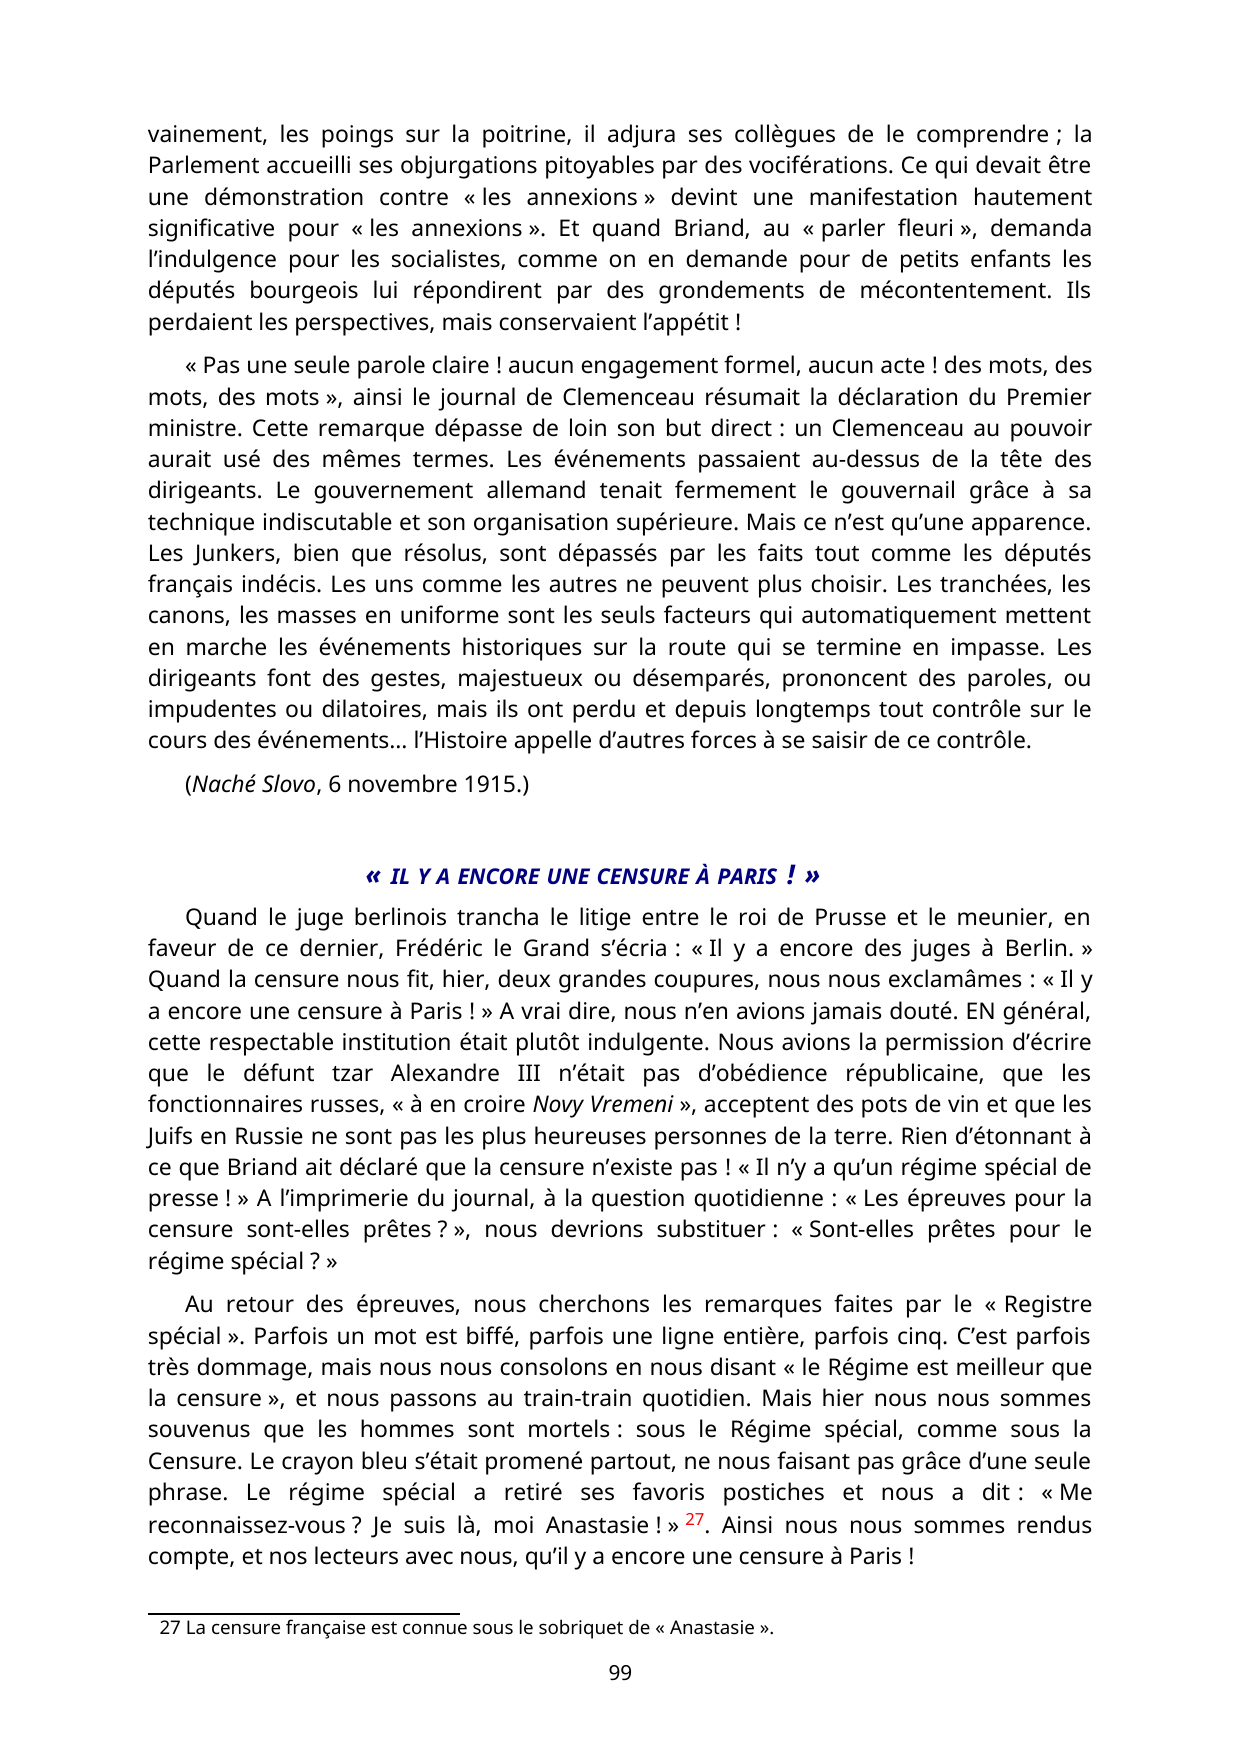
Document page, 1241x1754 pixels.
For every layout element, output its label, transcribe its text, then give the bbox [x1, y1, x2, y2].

text La censure française est connue sous le sobriquet de « Anastasie ». [159, 1614, 1093, 1640]
text vainement, les poings sur la poitrine, il adjura ses collègues de le comprendre ; la Parlement accueilli ses objurgations pitoyables par des vociférations. Ce qui devait être une démonstration contre « les annexions » devint une manifestation hautement significative pour « les annexions ». Et quand Briand, au « parler fleuri », demanda l’indulgence pour les socialistes, comme on en demande pour de petits enfants les députés bourgeois lui répondirent par des grondements de mécontentement. Ils perdaient les perspectives, mais conservaient l’appétit ! [148, 118, 1093, 337]
text « Pas une seule parole claire ! aucun engagement formel, aucun acte ! des mots, des mots, des mots », ainsi le journal de Clemenceau résumait la déclaration du Premier ministre. Cette remarque dépasse de loin son but direct : un Clemenceau au pouvoir aurait usé des mêmes termes. Les événements passaient au-dessus de la tête des dirigeants. Le gouvernement allemand tenait fermement le gouvernail grâce à sa technique indiscutable et son organisation supérieure. Mais ce n’est qu’une apparence. Les Junkers, bien que résolus, sont dépassés par les faits tout comme les députés français indécis. Les uns comme les autres ne peuvent plus choisir. Les tranchées, les canons, les masses en uniforme sont les seuls facteurs qui automatiquement mettent en marche les événements historiques sur la route qui se termine en impasse. Les dirigeants font des gestes, majestueux ou désemparés, prononcent des paroles, ou impudentes ou dilatoires, mais ils ont perdu et depuis longtemps tout contrôle sur le cours des événements… l’Histoire appelle d’autres forces à se saisir de ce contrôle. [148, 349, 1093, 756]
text Au retour des épreuves, nous cherchons les remarques faites par le « Registre spécial ». Parfois un mot est biffé, parfois une ligne entière, parfois cinq. C’est parfois très dommage, mais nous nous consolons en nous disant « le Régime est meilleur que la censure », et nous passons au train-train quotidien. Mais hier nous nous sommes souvenus que les hommes sont mortels : sous le Régime spécial, comme sous la Censure. Le crayon bleu s’était promené partout, ne nous faisant pas grâce d’une seule phrase. Le régime spécial a retiré ses favoris postiches et nous a dit : « Me reconnaissez-vous ? Je suis là, moi Anastasie ! » . Ainsi nous nous sommes rendus compte, et nos lecteurs avec nous, qu’il y a encore une censure à Paris ! [148, 1288, 1093, 1571]
text « il y a encore une censure à paris ! » [96, 856, 1093, 892]
text (Naché Slovo, 6 novembre 1915.) [148, 768, 1093, 799]
text Quand le juge berlinois trancha le litige entre le roi de Prusse et le meunier, en faveur de ce dernier, Frédéric le Grand s’écria : « Il y a encore des juges à Berlin. » Quand la censure nous fit, hier, deux grandes coupures, nous nous exclamâmes : « Il y a encore une censure à Paris ! » A vrai dire, nous n’en avions jamais douté. EN général, cette respectable institution était plutôt indulgente. Nous avions la permission d’écrire que le défunt tzar Alexandre III n’était pas d’obédience républicaine, que les fonctionnaires russes, « à en croire Novy Vremeni », acceptent des pots de vin et que les Juifs en Russie ne sont pas les plus heureuses personnes de la terre. Rien d’étonnant à ce que Briand ait déclaré que la censure n’existe pas ! « Il n’y a qu’un régime spécial de presse ! » A l’imprimerie du journal, à la question quotidienne : « Les épreuves pour la censure sont-elles prêtes ? », nous devrions substituer : « Sont-elles prêtes pour le régime spécial ? » [148, 901, 1093, 1276]
